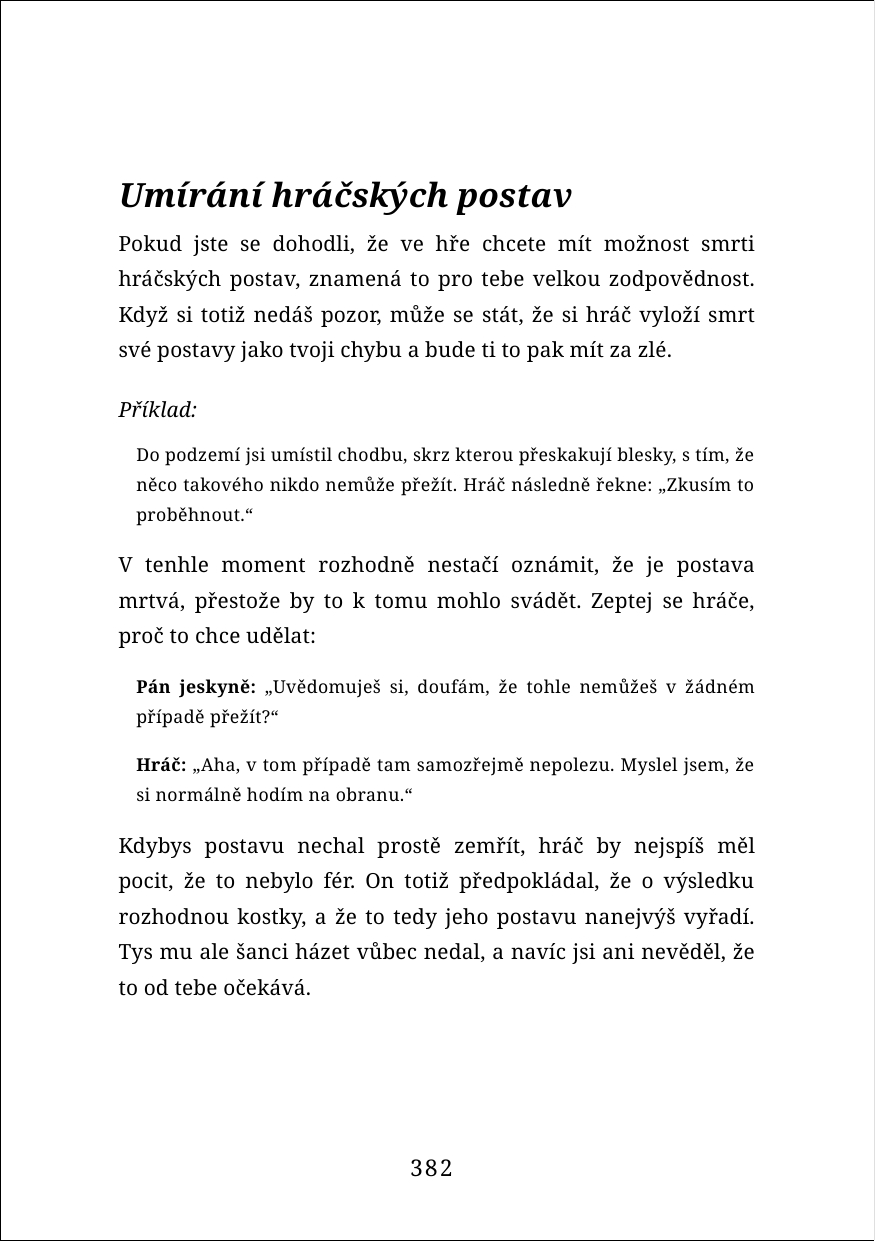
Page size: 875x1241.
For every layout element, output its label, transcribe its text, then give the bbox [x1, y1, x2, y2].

text V tenhle moment rozhodně nestačí oznámit, že je postava mrtvá, přestože by to k tomu mohlo svádět. Zeptej se hráče, proč to chce udělat: [118, 550, 756, 650]
text Hráč: „Aha, v tom případě tam samozřejmě nepolezu. Myslel jsem, že si normálně hodím na obranu.“ [136, 753, 756, 807]
text Do podzemí jsi umístil chodbu, skrz kterou přeskakují blesky, s tím, že něco takového nikdo nemůže přežít. Hráč následně řekne: „Zkusím to proběhnout.“ [136, 442, 756, 527]
text Příklad: [118, 395, 756, 423]
text Pán jeskyně: „Uvědomuješ si, doufám, že tohle nemůžeš v žádném případě přežít?“ [136, 674, 756, 729]
text Kdybys postavu nechal prostě zemřít, hráč by nejspíš měl pocit, že to nebylo fér. On totiž předpokládal, že o výsledku rozhodnou kostky, a že to tedy jeho postavu nanejvýš vyřadí. Tys mu ale šanci házet vůbec nedal, a navíc jsi ani nevěděl, že to od tebe očekává. [118, 831, 756, 1001]
subtitle Umírání hráčských postav [118, 172, 756, 217]
text Pokud jste se dohodli, že ve hře chcete mít možnost smrti hráčských postav, znamená to pro tebe velkou zodpovědnost. Když si totiž nedáš pozor, může se stát, že si hráč vyloží smrt své postavy jako tvoji chybu a bude ti to pak mít za zlé. [118, 229, 756, 364]
